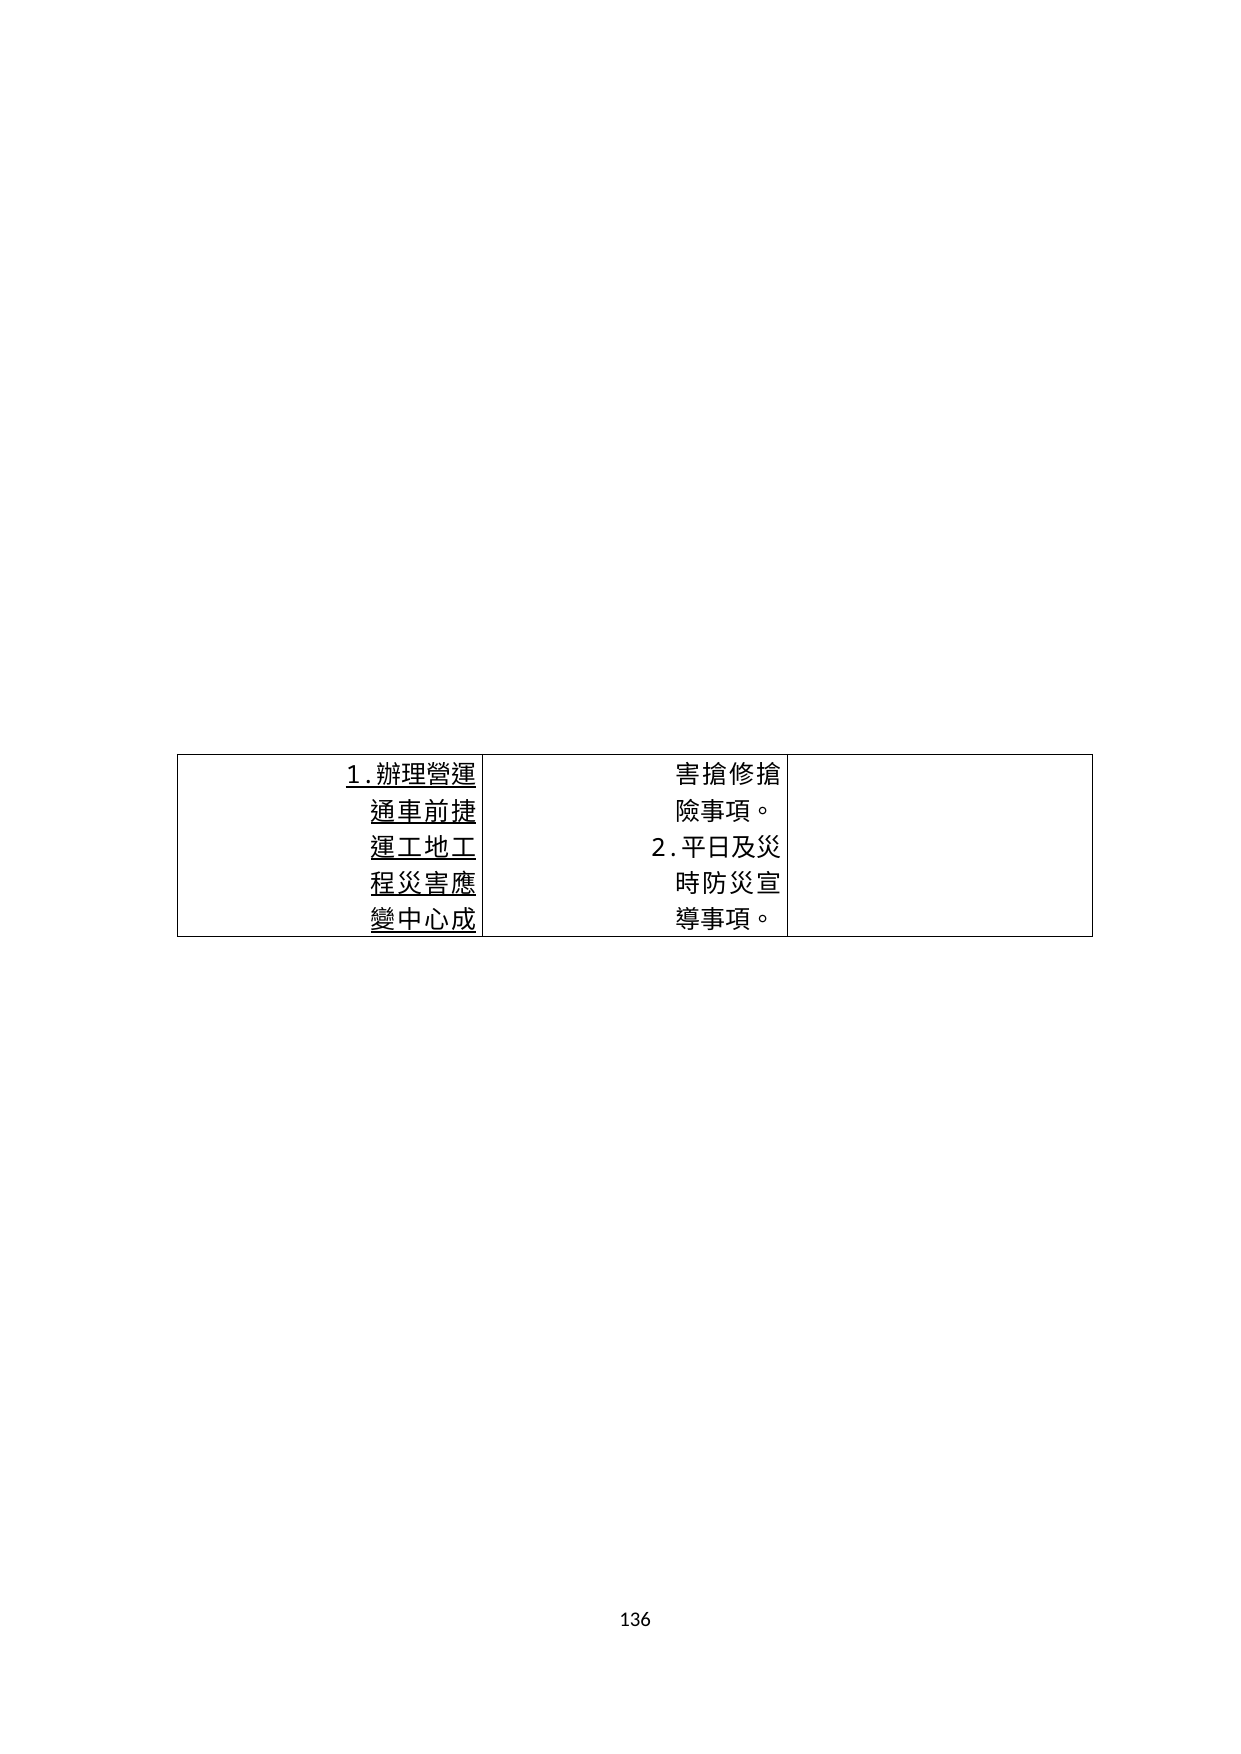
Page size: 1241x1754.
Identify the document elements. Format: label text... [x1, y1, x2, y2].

table_cell 害搶修搶險事項。 2.平日及災時防災宣導事項。 [483, 755, 787, 936]
table_cell 1.辦理營運通車前捷運工地工程災害應變中心成 [178, 755, 482, 936]
table_cell [788, 755, 1092, 936]
